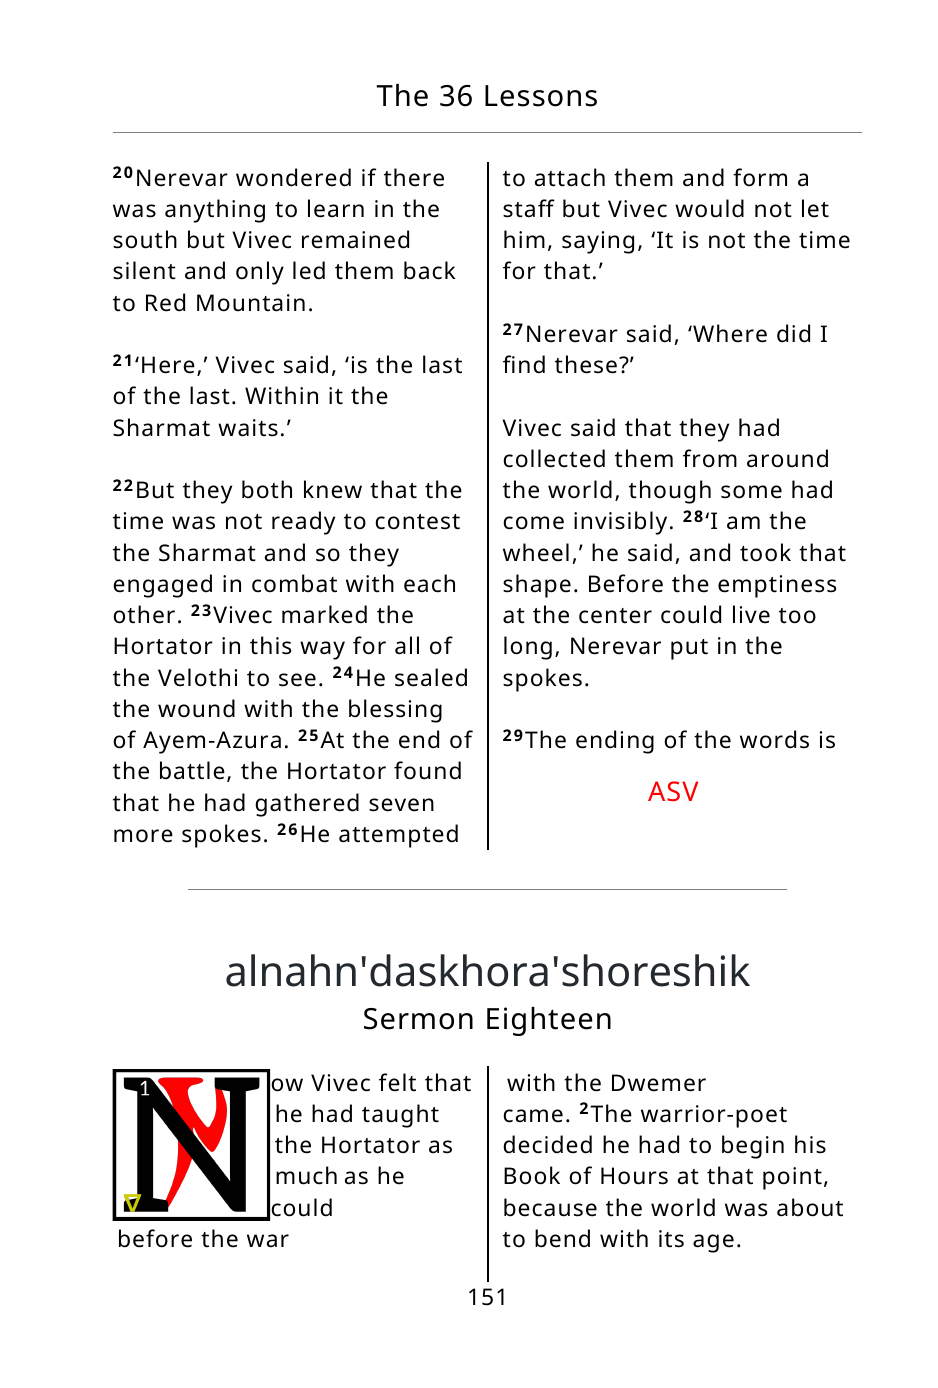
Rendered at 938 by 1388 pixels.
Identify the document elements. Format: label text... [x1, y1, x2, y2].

text he had taught [271, 1098, 472, 1129]
subtitle alnahn'daskhora'shoreshik [112, 942, 862, 998]
picture [112, 1069, 271, 1221]
text 20Nerevar wondered if there was anything to learn in the south but Vivec remained silent and only led them back to Red Mountain. [112, 162, 472, 318]
text The 36 Lessons [112, 75, 862, 115]
text 21‘Here,’ Vivec said, ‘is the last of the last. Within it the Sharmat waits.’ [112, 349, 472, 443]
text 27Nerevar said, ‘Where did I find these?’ [502, 318, 862, 380]
text 22But they both knew that the time was not ready to contest the Sharmat and so they engaged in combat with each other. 23Vivec marked the Hortator in this way for all of the Velothi to see. 24He sealed the wound with the blessing of Ayem-Azura. 25At the end of the battle, the Hortator found that he had gathered seven more spokes. 26He attempted [112, 474, 472, 849]
text Sermon Eighteen [112, 998, 862, 1038]
text came. 2The warrior-poet decided he had to begin his Book of Hours at that point, because the world was about to bend with its age. [502, 1098, 862, 1254]
text much as he could [112, 1160, 472, 1223]
text the Hortator as [271, 1129, 472, 1160]
text ow Vivec felt that [112, 1066, 472, 1098]
text with the Dwemer [502, 1066, 862, 1098]
text Vivec said that they had collected them from around the world, though some had come invisibly. 28‘I am the wheel,’ he said, and took that shape. Before the emptiness at the center could live too long, Nerevar put in the spokes. [502, 412, 862, 693]
text ASV [502, 772, 844, 809]
text to attach them and form a staff but Vivec would not let him, saying, ‘It is not the time for that.’ [502, 162, 862, 287]
text before the war [112, 1223, 472, 1254]
text 29The ending of the words is [502, 724, 862, 755]
